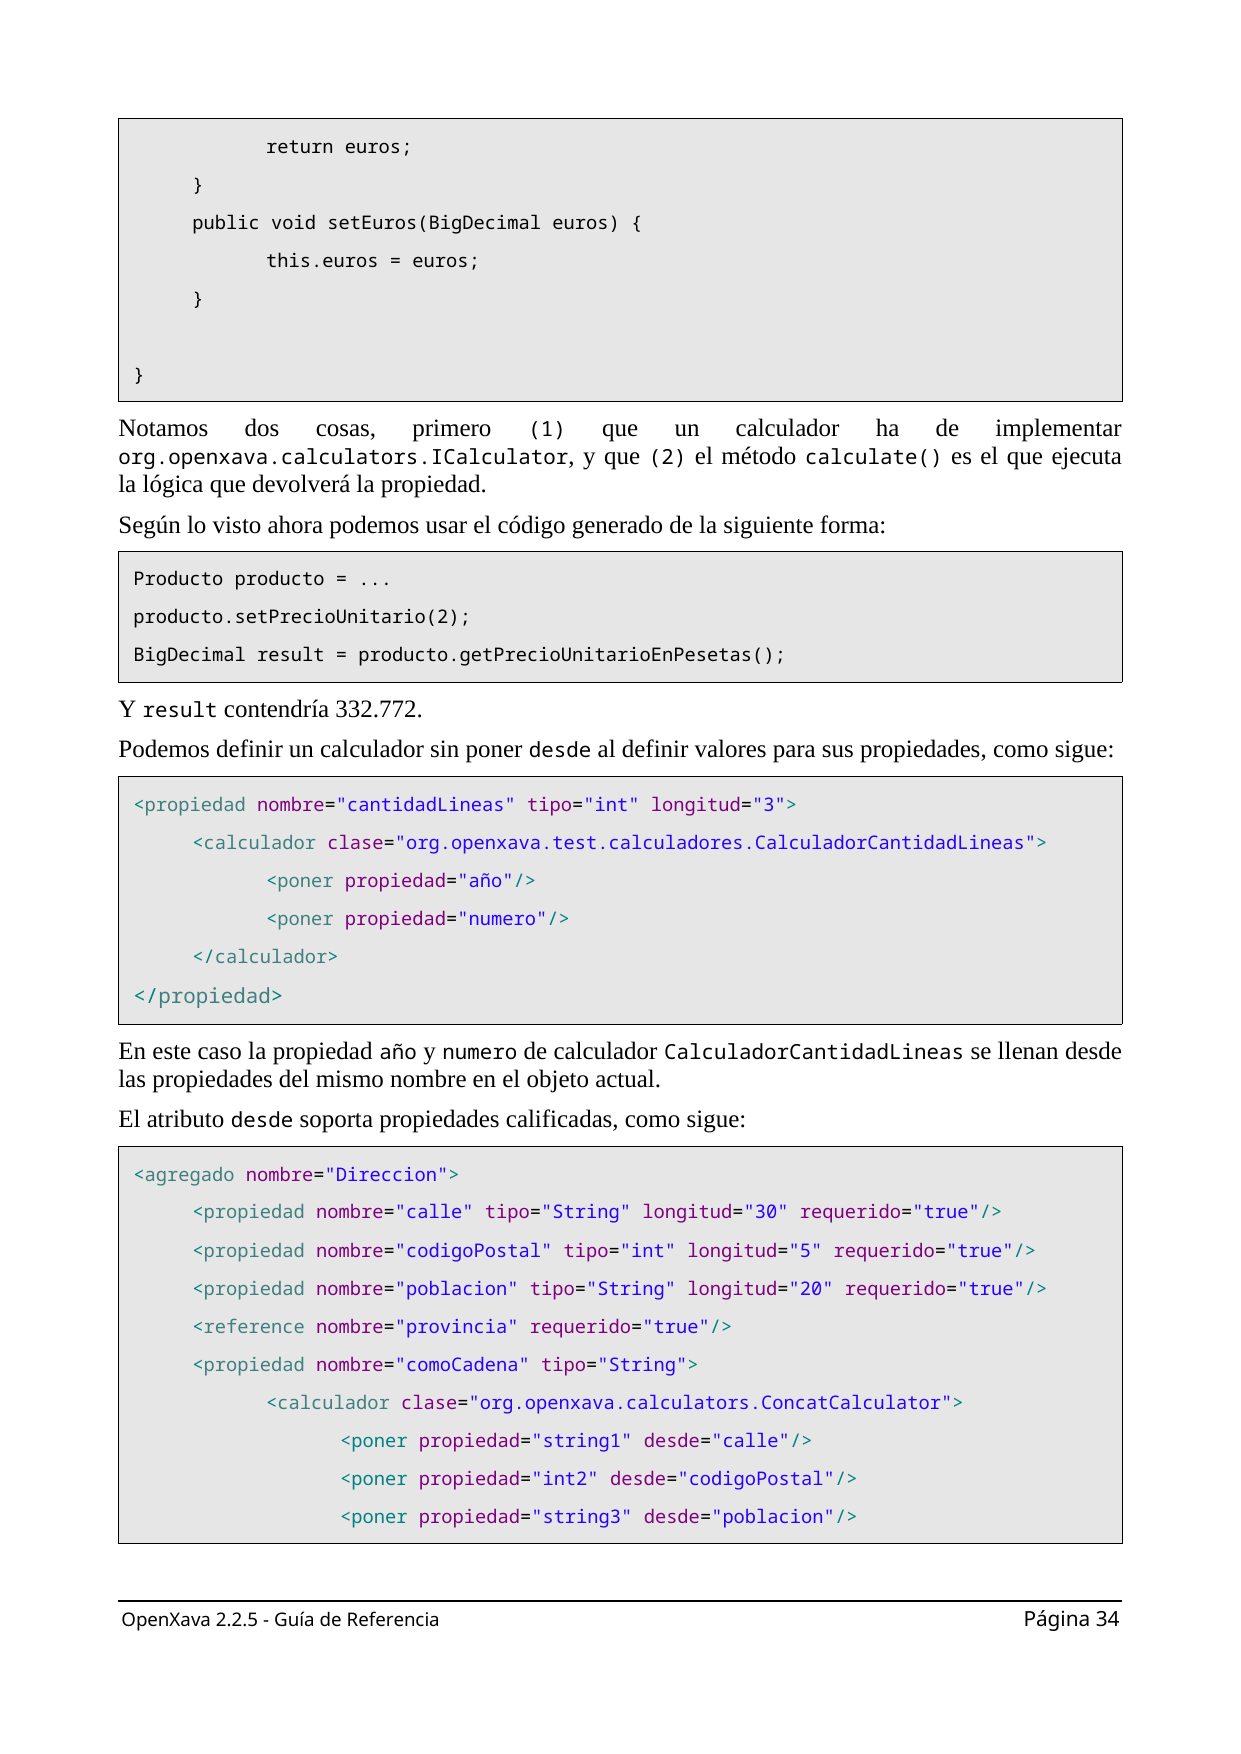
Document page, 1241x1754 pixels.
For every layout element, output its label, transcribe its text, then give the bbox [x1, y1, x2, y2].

text Producto producto = ... [119, 552, 1122, 589]
text public void setEuros(BigDecimal euros) { [119, 194, 1122, 232]
text <calculador clase="org.openxava.calculators.ConcatCalculator"> [119, 1374, 1122, 1412]
text <poner propiedad="numero"/> [119, 890, 1122, 928]
text <propiedad nombre="poblacion" tipo="String" longitud="20" requerido="true"/> [119, 1260, 1122, 1298]
text Podemos definir un calculador sin poner desde al definir valores para sus propiedades, como sigue: [118, 736, 1122, 764]
text </propiedad> [119, 966, 1122, 1024]
text <poner propiedad="string1" desde="calle"/> [119, 1412, 1122, 1450]
text <propiedad nombre="comoCadena" tipo="String"> [119, 1336, 1122, 1374]
text } [119, 270, 1122, 308]
text <propiedad nombre="cantidadLineas" tipo="int" longitud="3"> [119, 777, 1122, 814]
text <poner propiedad="int2" desde="codigoPostal"/> [119, 1450, 1122, 1488]
text <reference nombre="provincia" requerido="true"/> [119, 1298, 1122, 1336]
text this.euros = euros; [119, 232, 1122, 270]
text Según lo visto ahora podemos usar el código generado de la siguiente forma: [118, 511, 1122, 538]
text return euros; [119, 119, 1122, 156]
text <calculador clase="org.openxava.test.calculadores.CalculadorCantidadLineas"> [119, 814, 1122, 852]
text Notamos dos cosas, primero (1) que un calculador ha de implementar org.openxava.calculators.ICalculator, y que (2) el método calculate() es el que ejecuta la lógica que devolverá la propiedad. [118, 414, 1122, 498]
text <propiedad nombre="calle" tipo="String" longitud="30" requerido="true"/> [119, 1184, 1122, 1222]
text El atributo desde soporta propiedades calificadas, como sigue: [118, 1105, 1122, 1133]
text <propiedad nombre="codigoPostal" tipo="int" longitud="5" requerido="true"/> [119, 1222, 1122, 1260]
text En este caso la propiedad año y numero de calculador CalculadorCantidadLineas se llenan desde las propiedades del mismo nombre en el objeto actual. [118, 1037, 1122, 1093]
text } [119, 346, 1122, 401]
text producto.setPrecioUnitario(2); [119, 589, 1122, 627]
text Y result contendría 332.772. [118, 695, 1122, 723]
text } [119, 156, 1122, 194]
text </calculador> [119, 928, 1122, 966]
text <poner propiedad="string3" desde="poblacion"/> [119, 1488, 1122, 1543]
text <agregado nombre="Direccion"> [119, 1147, 1122, 1184]
text BigDecimal result = producto.getPrecioUnitarioEnPesetas(); [119, 627, 1122, 682]
text <poner propiedad="año"/> [119, 852, 1122, 890]
